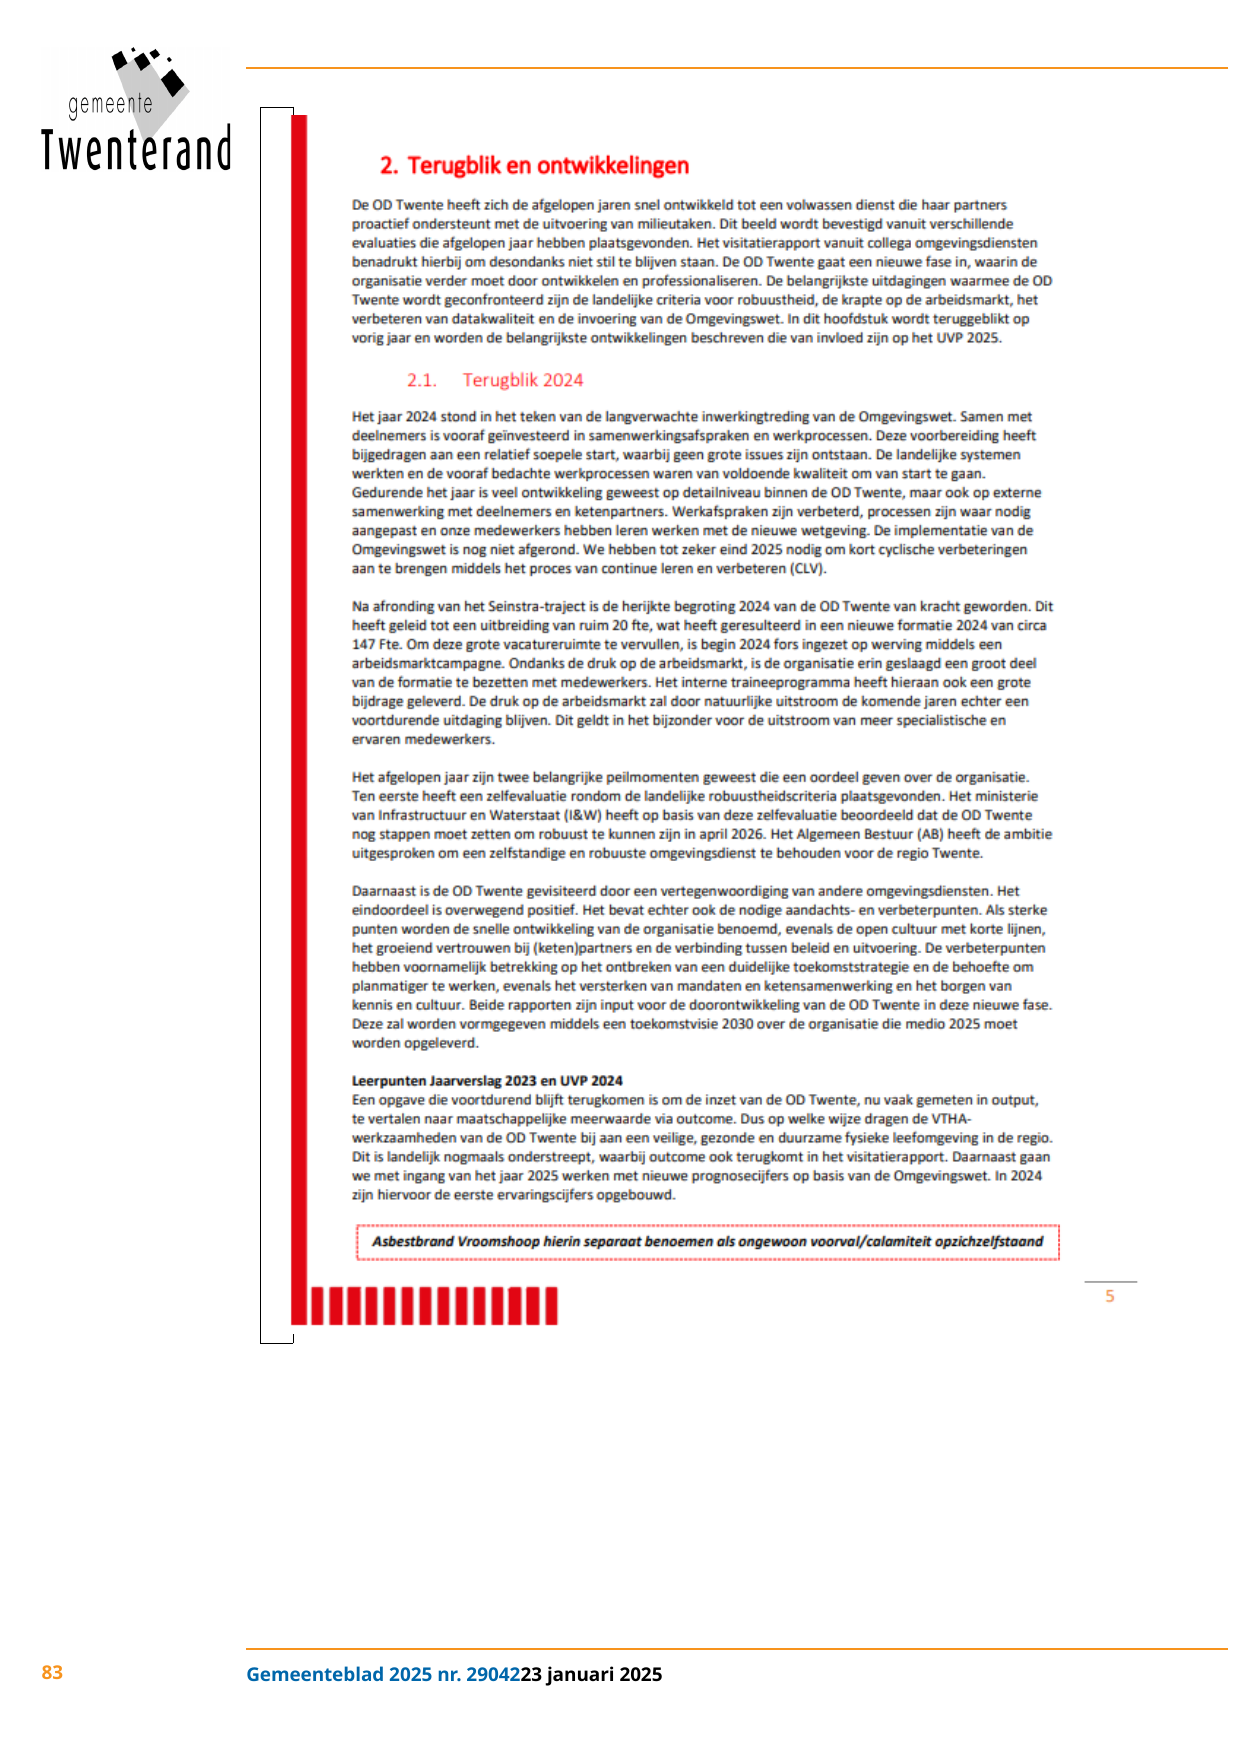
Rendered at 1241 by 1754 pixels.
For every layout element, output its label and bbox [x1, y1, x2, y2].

picture [41, 47, 231, 172]
picture [268, 115, 1155, 1334]
